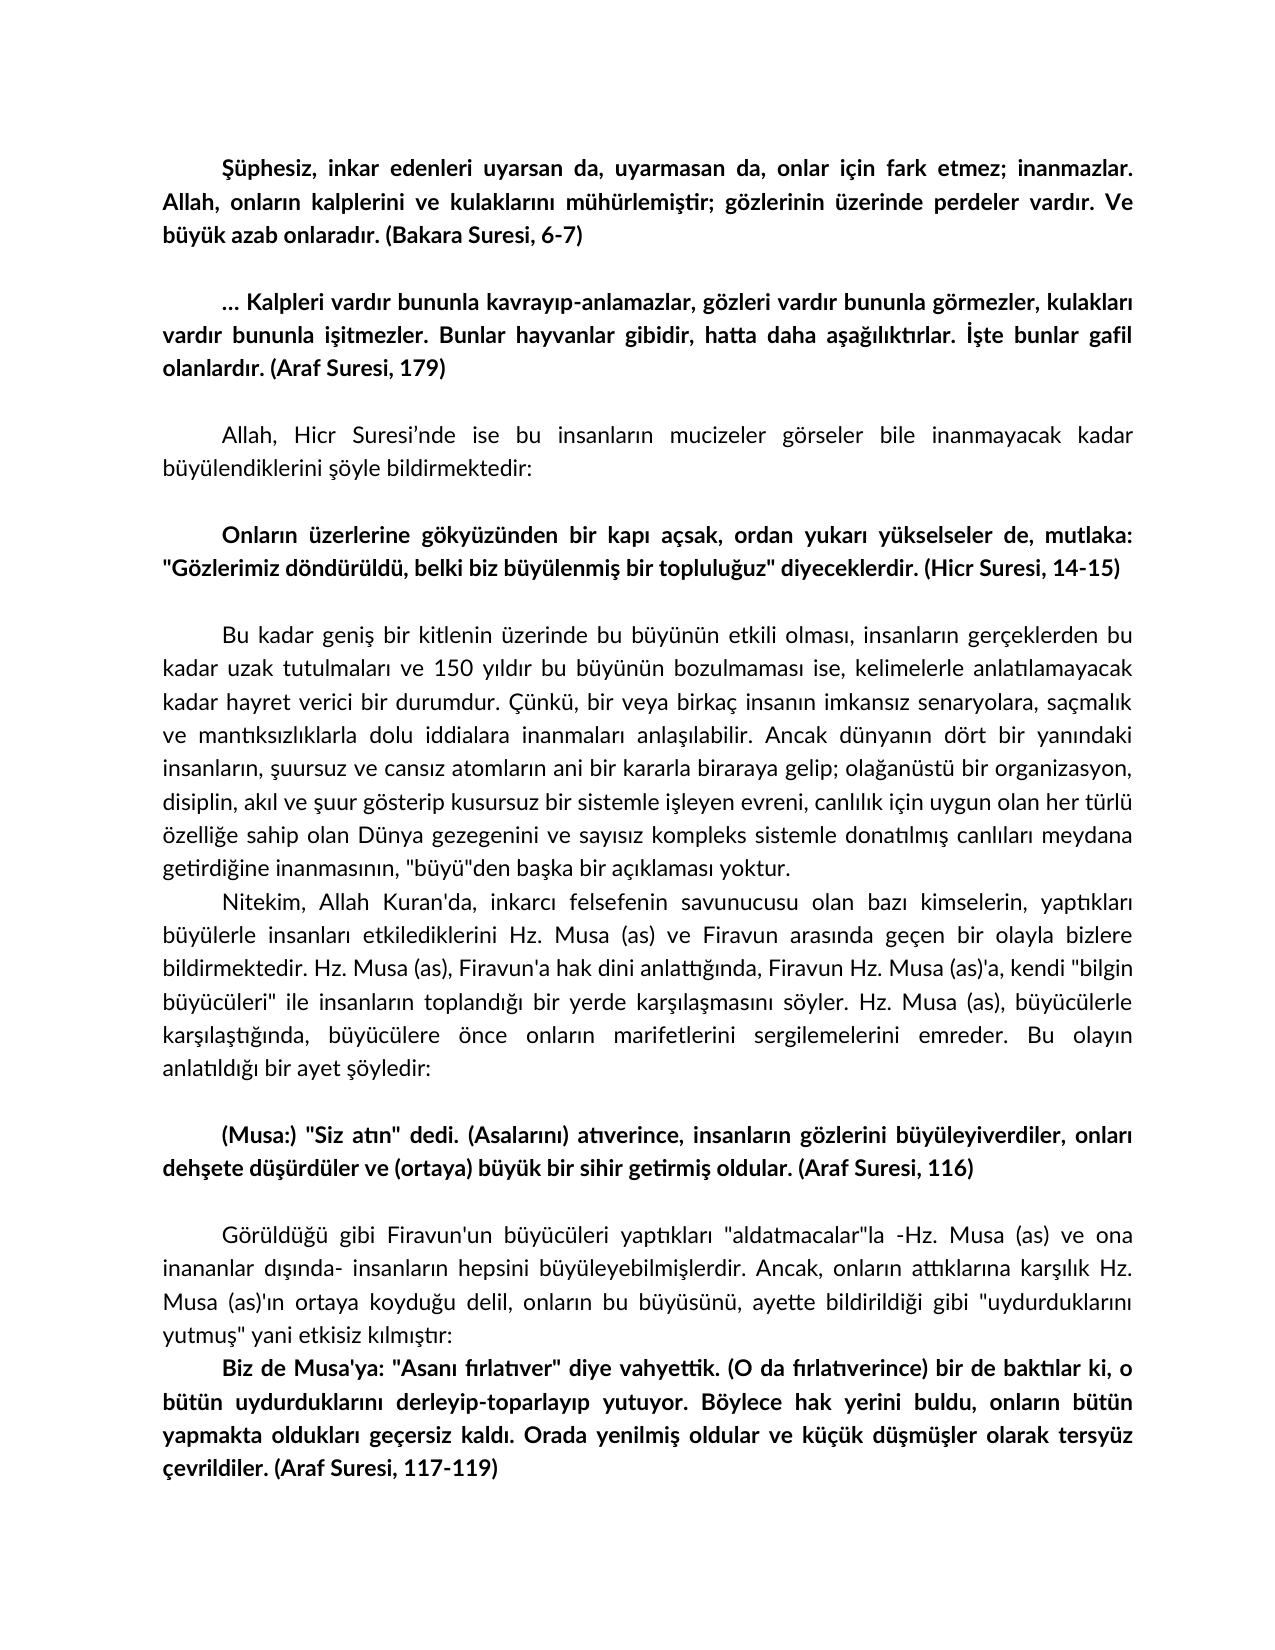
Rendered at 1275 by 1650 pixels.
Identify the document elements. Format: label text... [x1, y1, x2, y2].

text … Kalpleri vardır bununla kavrayıp-anlamazlar, gözleri vardır bununla görmezler, kulakları vardır bununla işitmezler. Bunlar hayvanlar gibidir, hatta daha aşağılıktırlar. İşte bunlar gafil olanlardır. (Araf Suresi, 179) [162, 283, 1134, 383]
text Onların üzerlerine gökyüzünden bir kapı açsak, ordan yukarı yükselseler de, mutlaka: "Gözlerimiz döndürüldü, belki biz büyülenmiş bir topluluğuz" diyeceklerdir. (Hicr Suresi, 14-15) [162, 517, 1134, 583]
text Görüldüğü gibi Firavun'un büyücüleri yaptıkları "aldatmacalar"la -Hz. Musa (as) ve ona inananlar dışında- insanların hepsini büyüleyebilmişlerdir. Ancak, onların attıklarına karşılık Hz. Musa (as)'ın ortaya koyduğu delil, onların bu büyüsünü, ayette bildirildiği gibi "uydurduklarını yutmuş" yani etkisiz kılmıştır: [162, 1217, 1134, 1350]
text Biz de Musa'ya: "Asanı fırlatıver" diye vahyettik. (O da fırlatıverince) bir de baktılar ki, o bütün uydurduklarını derleyip-toparlayıp yutuyor. Böylece hak yerini buldu, onların bütün yapmakta oldukları geçersiz kaldı. Orada yenilmiş oldular ve küçük düşmüşler olarak tersyüz çevrildiler. (Araf Suresi, 117-119) [162, 1350, 1134, 1483]
text Bu kadar geniş bir kitlenin üzerinde bu büyünün etkili olması, insanların gerçeklerden bu kadar uzak tutulmaları ve 150 yıldır bu büyünün bozulmaması ise, kelimelerle anlatılamayacak kadar hayret verici bir durumdur. Çünkü, bir veya birkaç insanın imkansız senaryolara, saçmalık ve mantıksızlıklarla dolu iddialara inanmaları anlaşılabilir. Ancak dünyanın dört bir yanındaki insanların, şuursuz ve cansız atomların ani bir kararla biraraya gelip; olağanüstü bir organizasyon, disiplin, akıl ve şuur gösterip kusursuz bir sistemle işleyen evreni, canlılık için uygun olan her türlü özelliğe sahip olan Dünya gezegenini ve sayısız kompleks sistemle donatılmış canlıları meydana getirdiğine inanmasının, "büyü"den başka bir açıklaması yoktur. [162, 617, 1134, 883]
text Allah, Hicr Suresi’nde ise bu insanların mucizeler görseler bile inanmayacak kadar büyülendiklerini şöyle bildirmektedir: [162, 417, 1134, 483]
text Şüphesiz, inkar edenleri uyarsan da, uyarmasan da, onlar için fark etmez; inanmazlar. Allah, onların kalplerini ve kulaklarını mühürlemiştir; gözlerinin üzerinde perdeler vardır. Ve büyük azab onlaradır. (Bakara Suresi, 6-7) [162, 150, 1134, 250]
text (Musa:) "Siz atın" dedi. (Asalarını) atıverince, insanların gözlerini büyüleyiverdiler, onları dehşete düşürdüler ve (ortaya) büyük bir sihir getirmiş oldular. (Araf Suresi, 116) [162, 1117, 1134, 1183]
text Nitekim, Allah Kuran'da, inkarcı felsefenin savunucusu olan bazı kimselerin, yaptıkları büyülerle insanları etkilediklerini Hz. Musa (as) ve Firavun arasında geçen bir olayla bizlere bildirmektedir. Hz. Musa (as), Firavun'a hak dini anlattığında, Firavun Hz. Musa (as)'a, kendi "bilgin büyücüleri" ile insanların toplandığı bir yerde karşılaşmasını söyler. Hz. Musa (as), büyücülerle karşılaştığında, büyücülere önce onların marifetlerini sergilemelerini emreder. Bu olayın anlatıldığı bir ayet şöyledir: [162, 883, 1134, 1083]
